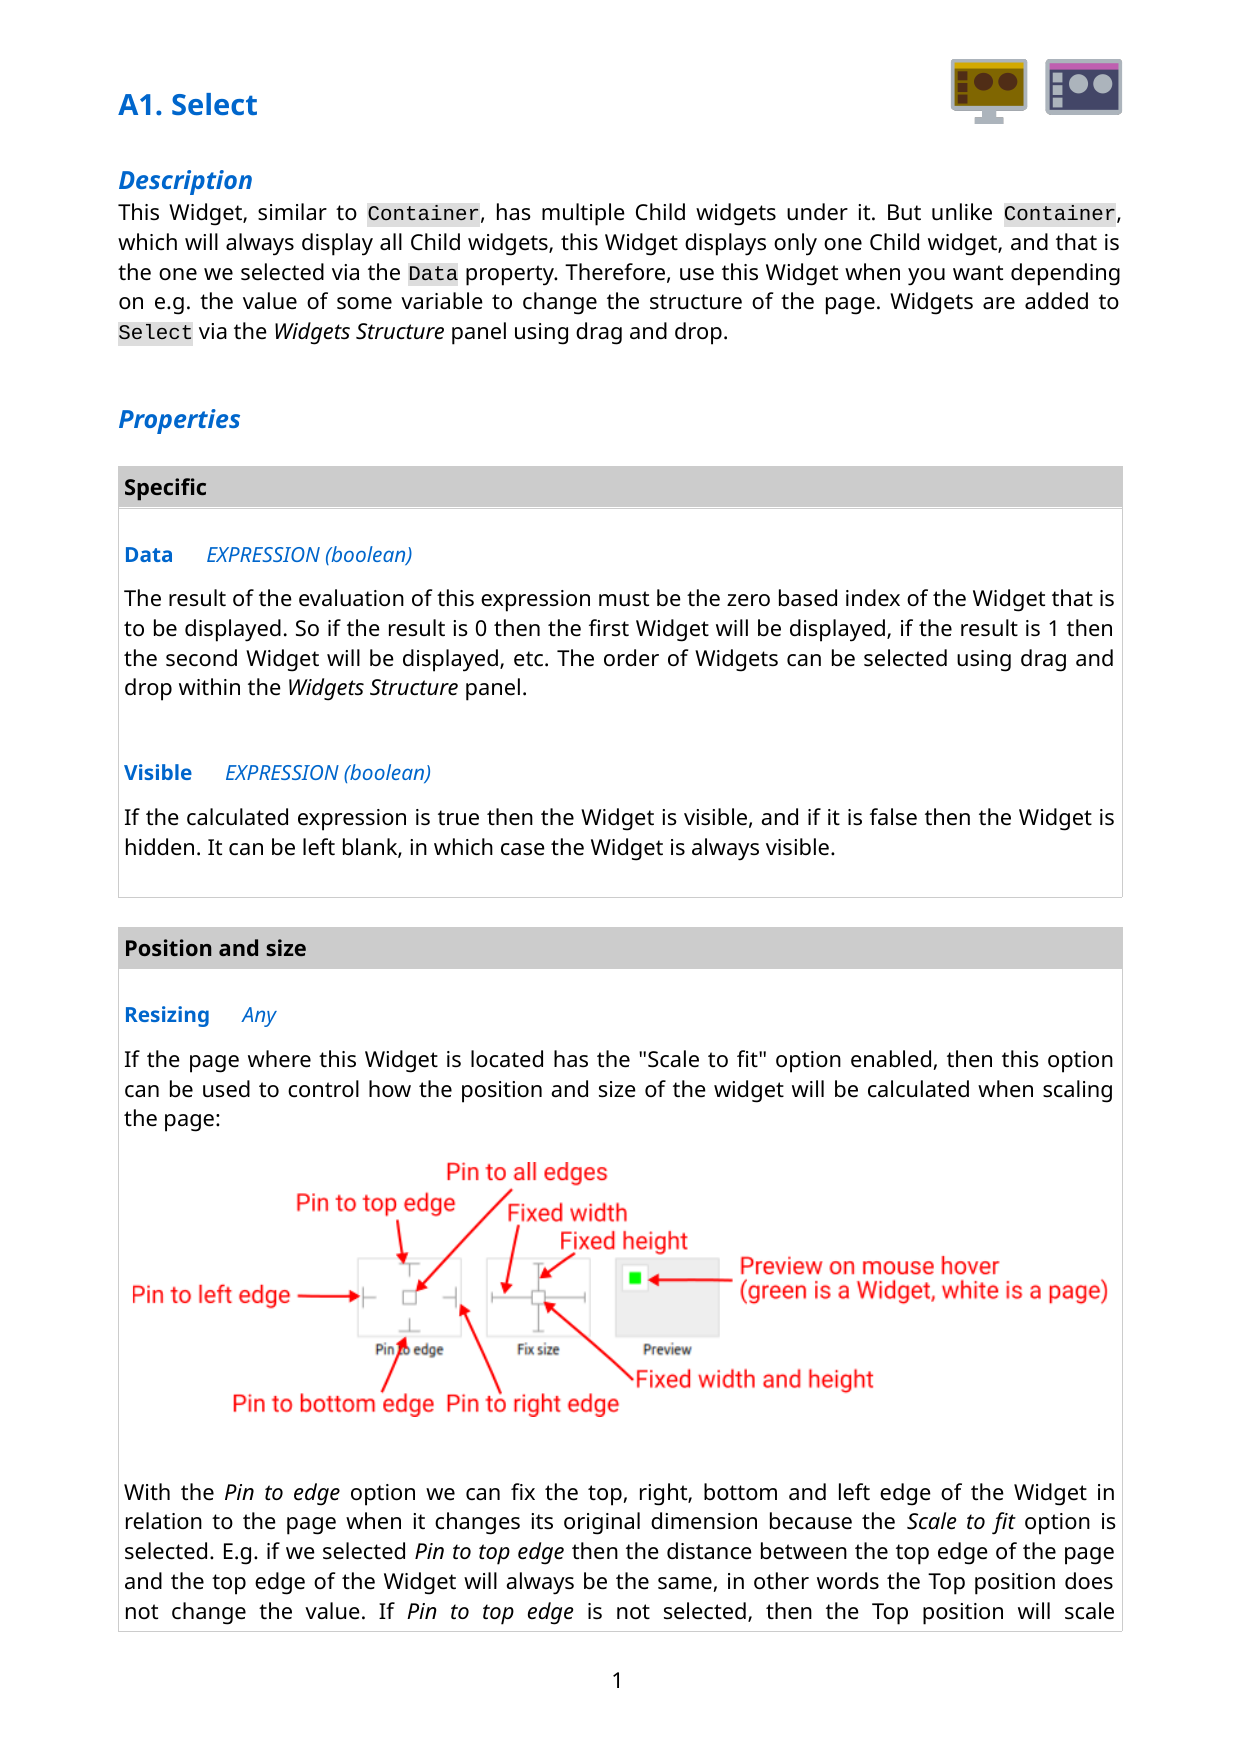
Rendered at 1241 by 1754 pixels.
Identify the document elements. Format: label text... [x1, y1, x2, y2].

table_header Position and size [119, 928, 1122, 968]
subtitle [1028, 84, 1122, 124]
subtitle Properties [118, 402, 1122, 436]
subtitle Description [118, 163, 1122, 197]
table_cell Resizing Any If the page where this Widget is located has the "Scale to fit" option enabled, then this option can be used to control how the position and size of the widget will be calculated when scaling the page: With the Pin to edge option we can fix the top, right, bottom and left edge of the Widget in relation to the page when it changes its original dimension because the Scale to fit option is selected. E.g. if we selected Pin to top edge then the distance between the top edge of the page and the top edge of the Widget will always be the same, in other words the Top position does not change the value. If Pin to top edge is not selected, then the Top position will scale [119, 969, 1122, 1631]
subtitle Select [118, 84, 950, 124]
table_cell Data EXPRESSION (boolean) The result of the evaluation of this expression must be the zero based index of the Widget that is to be displayed. So if the result is 0 then the first Widget will be displayed, if the result is 1 then the second Widget will be displayed, etc. The order of Widgets can be selected using drag and drop within the Widgets Structure panel. Visible EXPRESSION (boolean) If the calculated expression is true then the Widget is visible, and if it is false then the Widget is hidden. It can be left blank, in which case the Widget is always visible. [119, 509, 1122, 897]
picture [1045, 59, 1123, 115]
picture [950, 59, 1028, 124]
table_header Specific [119, 467, 1122, 507]
text This Widget, similar to Container, has multiple Child widgets under it. But unlike Container, which will always display all Child widgets, this Widget displays only one Child widget, and that is the one we selected via the Data property. Therefore, use this Widget when you want depending on e.g. the value of some variable to change the structure of the page. Widgets are added to Select via the Widgets Structure panel using drag and drop. [118, 197, 1122, 346]
picture [132, 1162, 1108, 1417]
